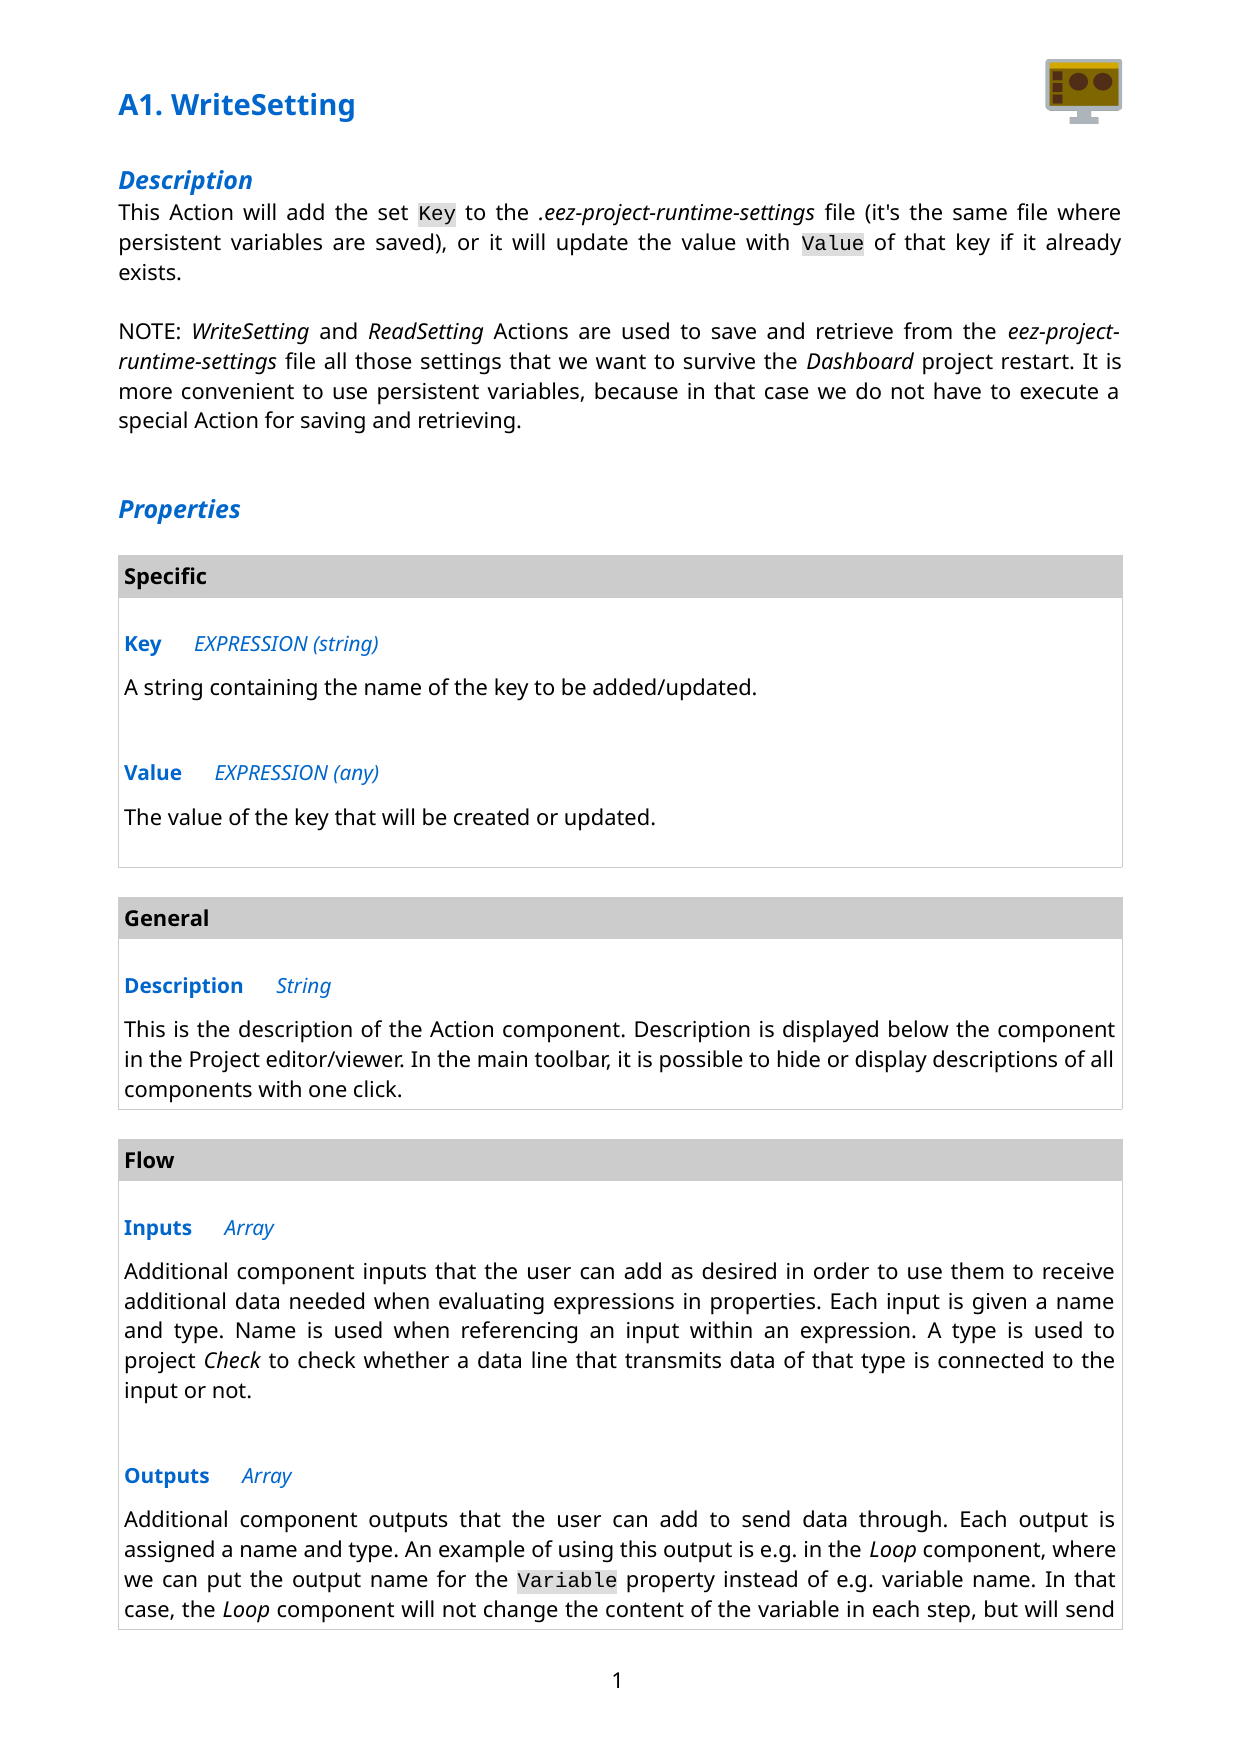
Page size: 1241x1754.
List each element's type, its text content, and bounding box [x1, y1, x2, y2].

table_header General [119, 898, 1122, 938]
text This Action will add the set Key to the .eez-project-runtime-settings file (it's the same file where persistent variables are saved), or it will update the value with Value of that key if it already exists. [118, 197, 1122, 286]
subtitle Description [118, 163, 1122, 197]
table_header Specific [119, 556, 1122, 597]
text NOTE: WriteSetting and ReadSetting Actions are used to save and retrieve from the eez-project-runtime-settings file all those settings that we want to survive the Dashboard project restart. It is more convenient to use persistent variables, because in that case we do not have to execute a special Action for saving and retrieving. [118, 316, 1122, 435]
picture [1045, 59, 1123, 124]
subtitle Properties [118, 492, 1122, 526]
subtitle WriteSetting [118, 84, 1045, 124]
table_header Flow [119, 1140, 1122, 1180]
table_cell Key EXPRESSION (string) A string containing the name of the key to be added/updated. Value EXPRESSION (any) The value of the key that will be created or updated. [119, 598, 1122, 867]
table_cell Description String This is the description of the Action component. Description is displayed below the component in the Project editor/viewer. In the main toolbar, it is possible to hide or display descriptions of all components with one click. [119, 939, 1122, 1109]
table_cell Inputs Array Additional component inputs that the user can add as desired in order to use them to receive additional data needed when evaluating expressions in properties. Each input is given a name and type. Name is used when referencing an input within an expression. A type is used to project Check to check whether a data line that transmits data of that type is connected to the input or not. Outputs Array Additional component outputs that the user can add to send data through. Each output is assigned a name and type. An example of using this output is e.g. in the Loop component, where we can put the output name for the Variable property instead of e.g. variable name. In that case, the Loop component will not change the content of the variable in each step, but will send [119, 1181, 1122, 1629]
